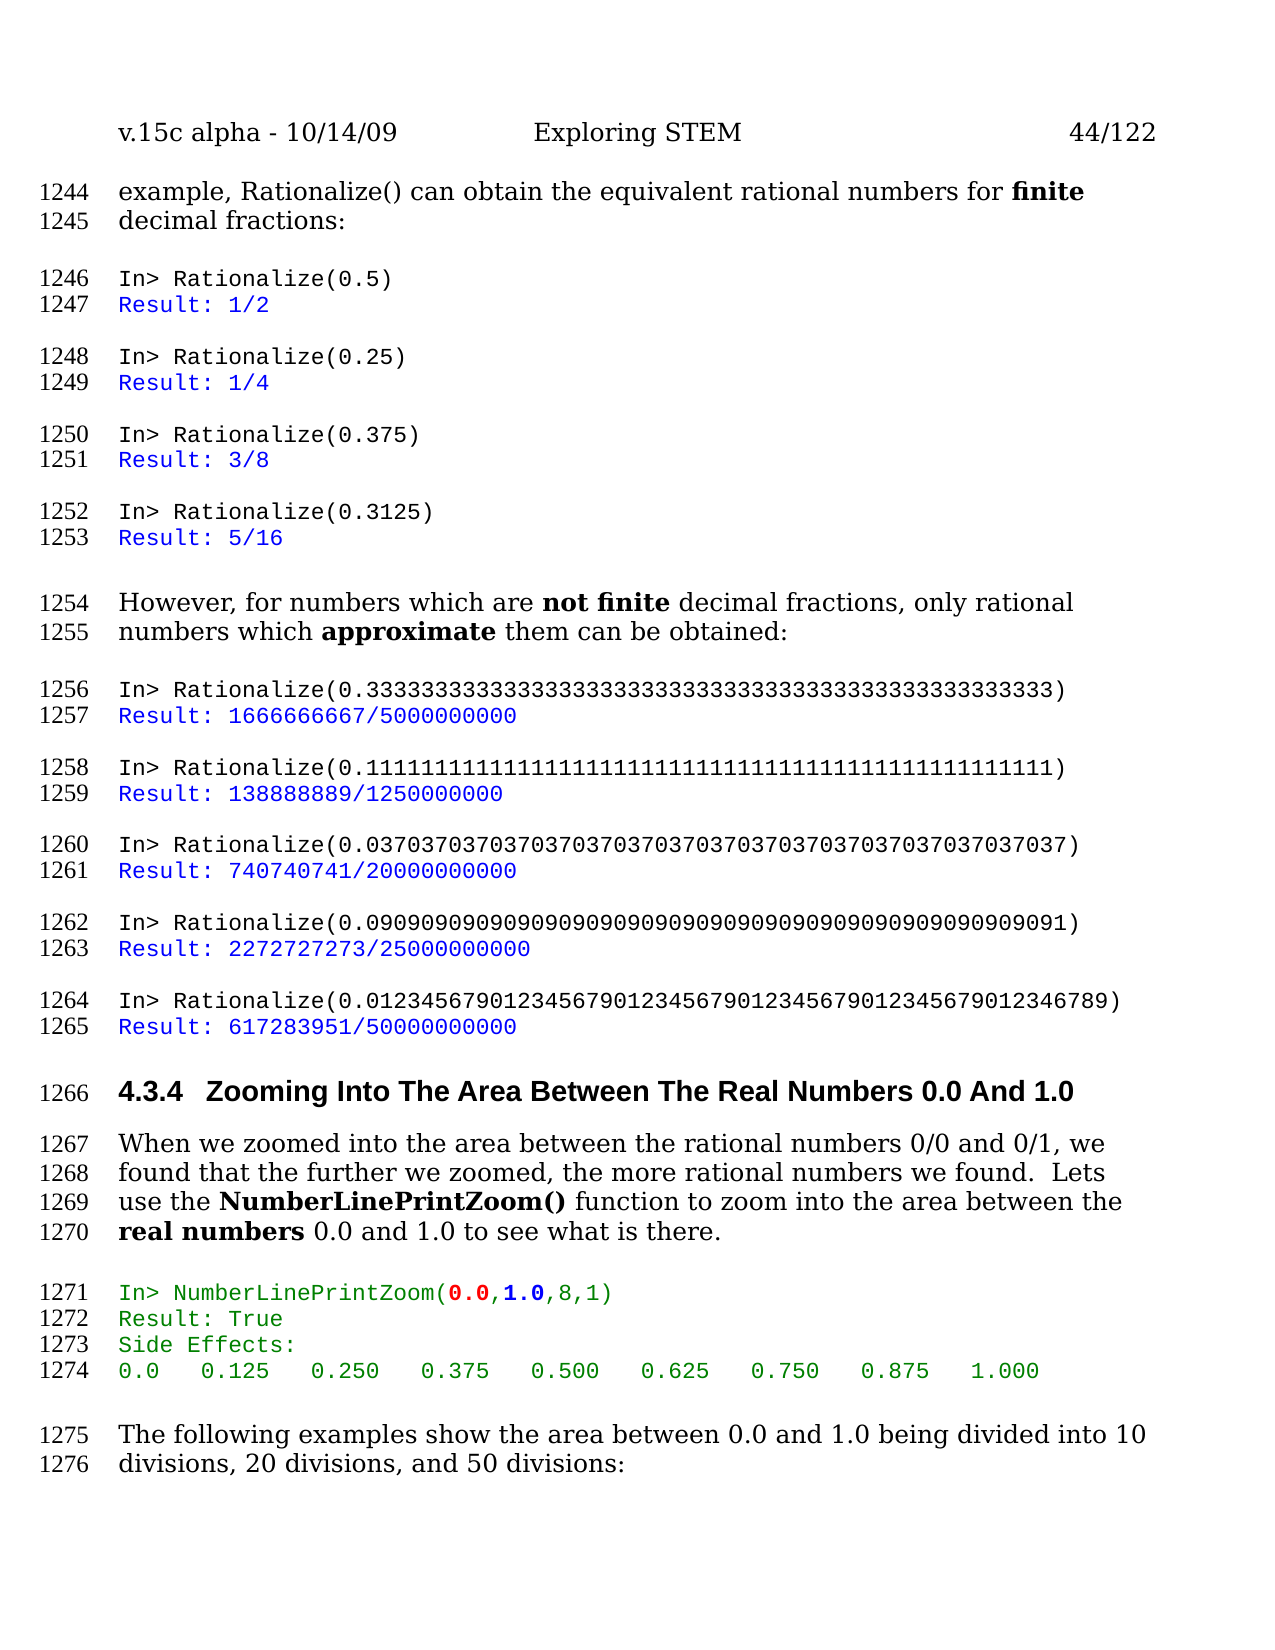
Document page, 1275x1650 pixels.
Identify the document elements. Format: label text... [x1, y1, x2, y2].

text In> Rationalize(0.25) [118, 345, 1157, 371]
text In> Rationalize(0.090909090909090909090909090909090909090909090909091) [118, 912, 1157, 938]
text Result: True [118, 1307, 1157, 1333]
text In> NumberLinePrintZoom(0.0,1.0,8,1) [118, 1281, 1157, 1307]
text In> Rationalize(0.33333333333333333333333333333333333333333333333333) [118, 678, 1157, 704]
text 0.0 0.125 0.250 0.375 0.500 0.625 0.750 0.875 1.000 [118, 1359, 1157, 1385]
text Result: 2272727273/25000000000 [118, 938, 1157, 963]
text Result: 1/4 [118, 371, 1157, 397]
text The following examples show the area between 0.0 and 1.0 being divided into 10 divisions, 20 divisions, and 50 divisions: [118, 1420, 1157, 1478]
text Result: 5/16 [118, 527, 1157, 553]
text In> Rationalize(0.3125) [118, 501, 1157, 527]
text Result: 3/8 [118, 449, 1157, 475]
text example, Rationalize() can obtain the equivalent rational numbers for finite decimal fractions: [118, 177, 1157, 235]
text Side Effects: [118, 1333, 1157, 1359]
text In> Rationalize(0.012345679012345679012345679012345679012345679012346789) [118, 989, 1157, 1015]
text In> Rationalize(0.375) [118, 423, 1157, 449]
text Result: 740740741/20000000000 [118, 860, 1157, 886]
text In> Rationalize(0.037037037037037037037037037037037037037037037037037) [118, 834, 1157, 860]
text Result: 1666666667/5000000000 [118, 704, 1157, 730]
text In> Rationalize(0.11111111111111111111111111111111111111111111111111) [118, 756, 1157, 782]
text In> Rationalize(0.5) [118, 267, 1157, 293]
subtitle Zooming Into The Area Between The Real Numbers 0.0 And 1.0 [118, 1074, 1157, 1108]
text When we zoomed into the area between the rational numbers 0/0 and 0/1, we found that the further we zoomed, the more rational numbers we found. Lets use the NumberLinePrintZoom() function to zoom into the area between the real numbers 0.0 and 1.0 to see what is there. [118, 1129, 1157, 1246]
text Result: 138888889/1250000000 [118, 782, 1157, 808]
text Result: 1/2 [118, 293, 1157, 319]
text However, for numbers which are not finite decimal fractions, only rational numbers which approximate them can be obtained: [118, 587, 1157, 646]
text Result: 617283951/50000000000 [118, 1015, 1157, 1041]
